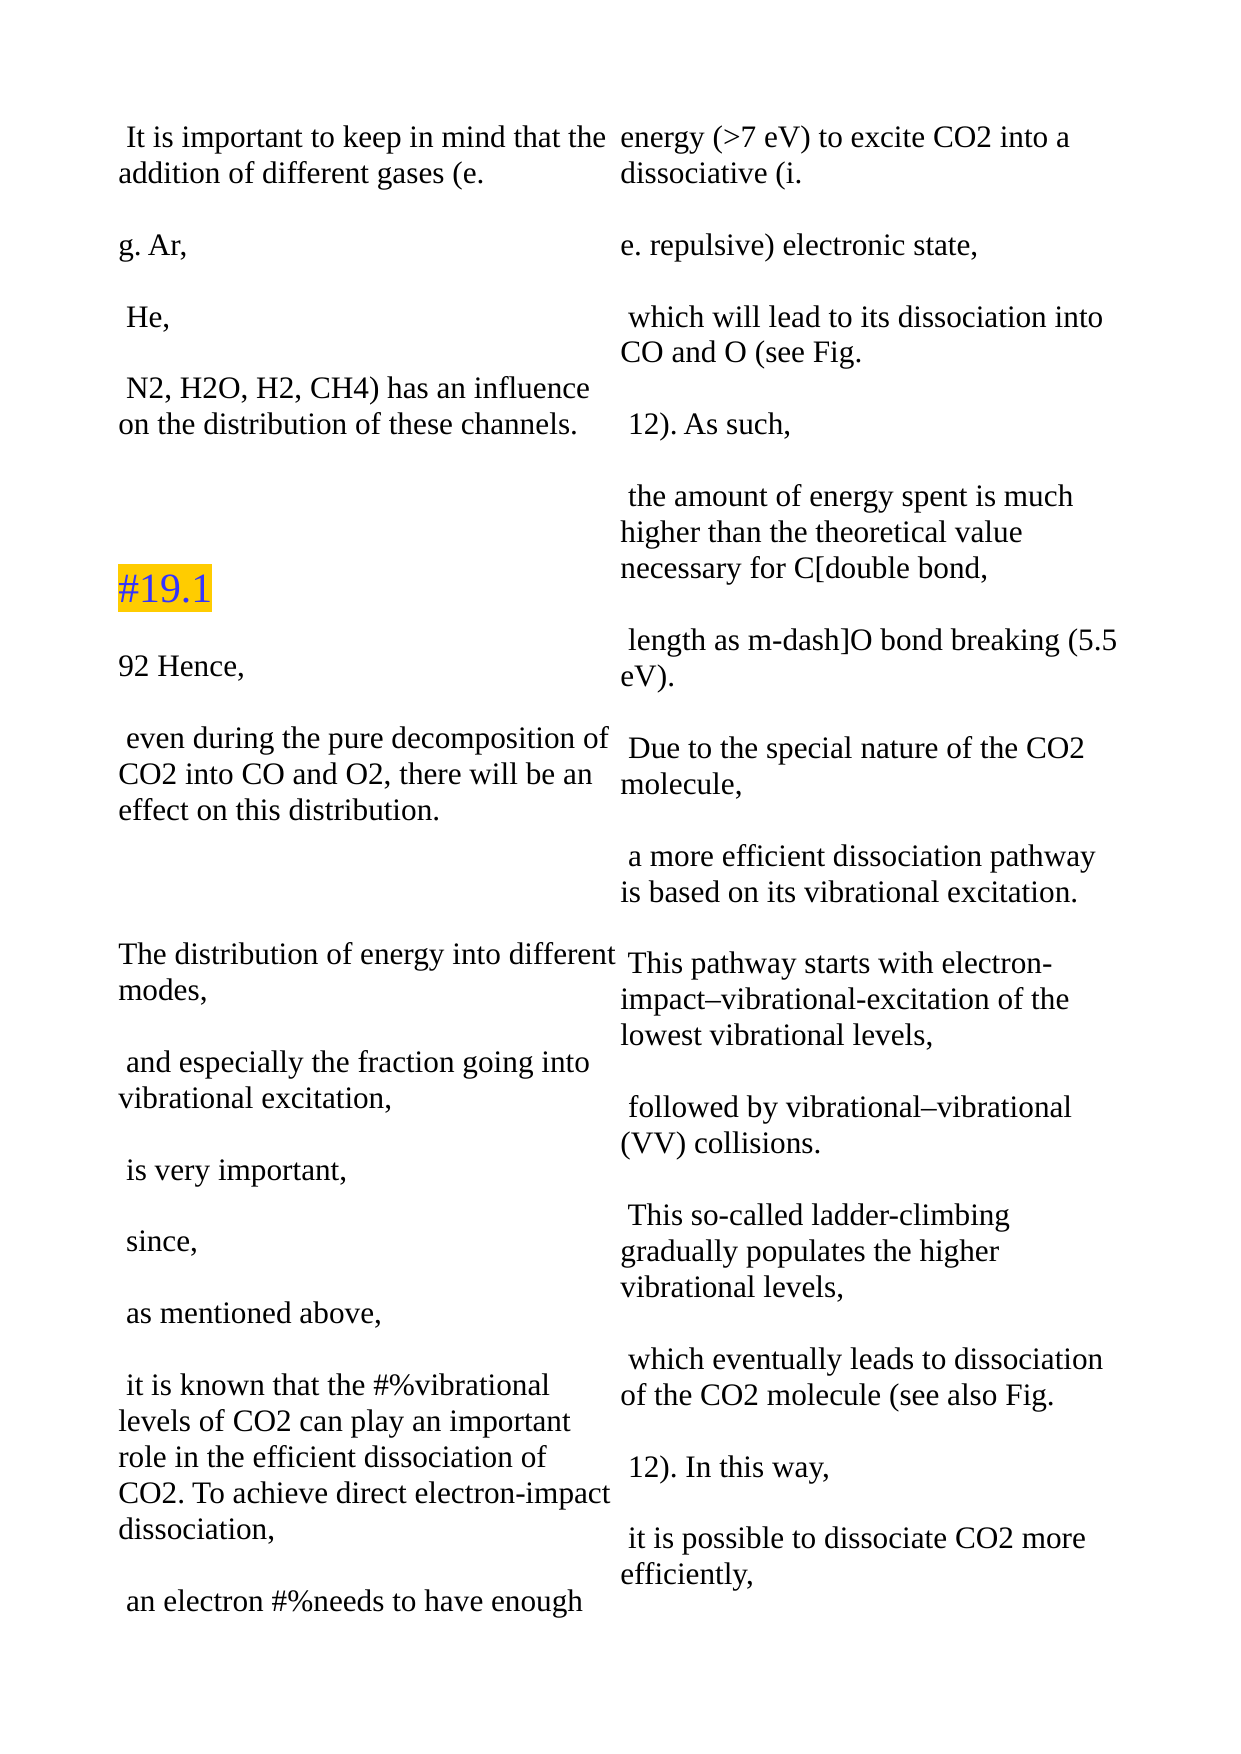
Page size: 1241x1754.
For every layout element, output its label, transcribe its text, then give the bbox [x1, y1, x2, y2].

text it is known that the #%vibrational levels of CO2 can play an important role in the efficient dissociation of CO2. To achieve direct electron-impact dissociation, [118, 1366, 620, 1546]
text 12). As such, [620, 406, 1122, 442]
text N2, H2O, H2, CH4) has an influence on the distribution of these channels. [118, 370, 620, 442]
text even during the pure decomposition of CO2 into CO and O2, there will be an effect on this distribution. [118, 719, 620, 827]
text #19.1 [118, 564, 620, 612]
text which will lead to its dissociation into CO and O (see Fig. [620, 298, 1122, 370]
text a more efficient dissociation pathway is based on its vibrational excitation. [620, 837, 1122, 909]
text as mentioned above, [118, 1294, 620, 1330]
text since, [118, 1223, 620, 1258]
text The distribution of energy into different modes, [118, 935, 620, 1007]
text and especially the fraction going into vibrational excitation, [118, 1043, 620, 1115]
text it is possible to dissociate CO2 more efficiently, [620, 1520, 1122, 1592]
text Due to the special nature of the CO2 molecule, [620, 729, 1122, 801]
text length as m-dash]O bond breaking (5.5 eV). [620, 621, 1122, 693]
text It is important to keep in mind that the addition of different gases (e. [118, 118, 620, 190]
text the amount of energy spent is much higher than the theoretical value necessary for C[double bond, [620, 477, 1122, 585]
text an electron #%needs to have enough [118, 1582, 620, 1618]
text e. repulsive) electronic state, [620, 226, 1122, 262]
text followed by vibrational–vibrational (VV) collisions. [620, 1088, 1122, 1160]
text This so-called ladder-climbing gradually populates the higher vibrational levels, [620, 1196, 1122, 1304]
text g. Ar, [118, 226, 620, 262]
text 12). In this way, [620, 1448, 1122, 1484]
text which eventually leads to dissociation of the CO2 molecule (see also Fig. [620, 1340, 1122, 1412]
text This pathway starts with electron-impact–vibrational-excitation of the lowest vibrational levels, [620, 945, 1122, 1052]
text He, [118, 298, 620, 334]
text energy (>7 eV) to excite CO2 into a dissociative (i. [620, 118, 1122, 190]
text 92 Hence, [118, 648, 620, 683]
text is very important, [118, 1151, 620, 1187]
